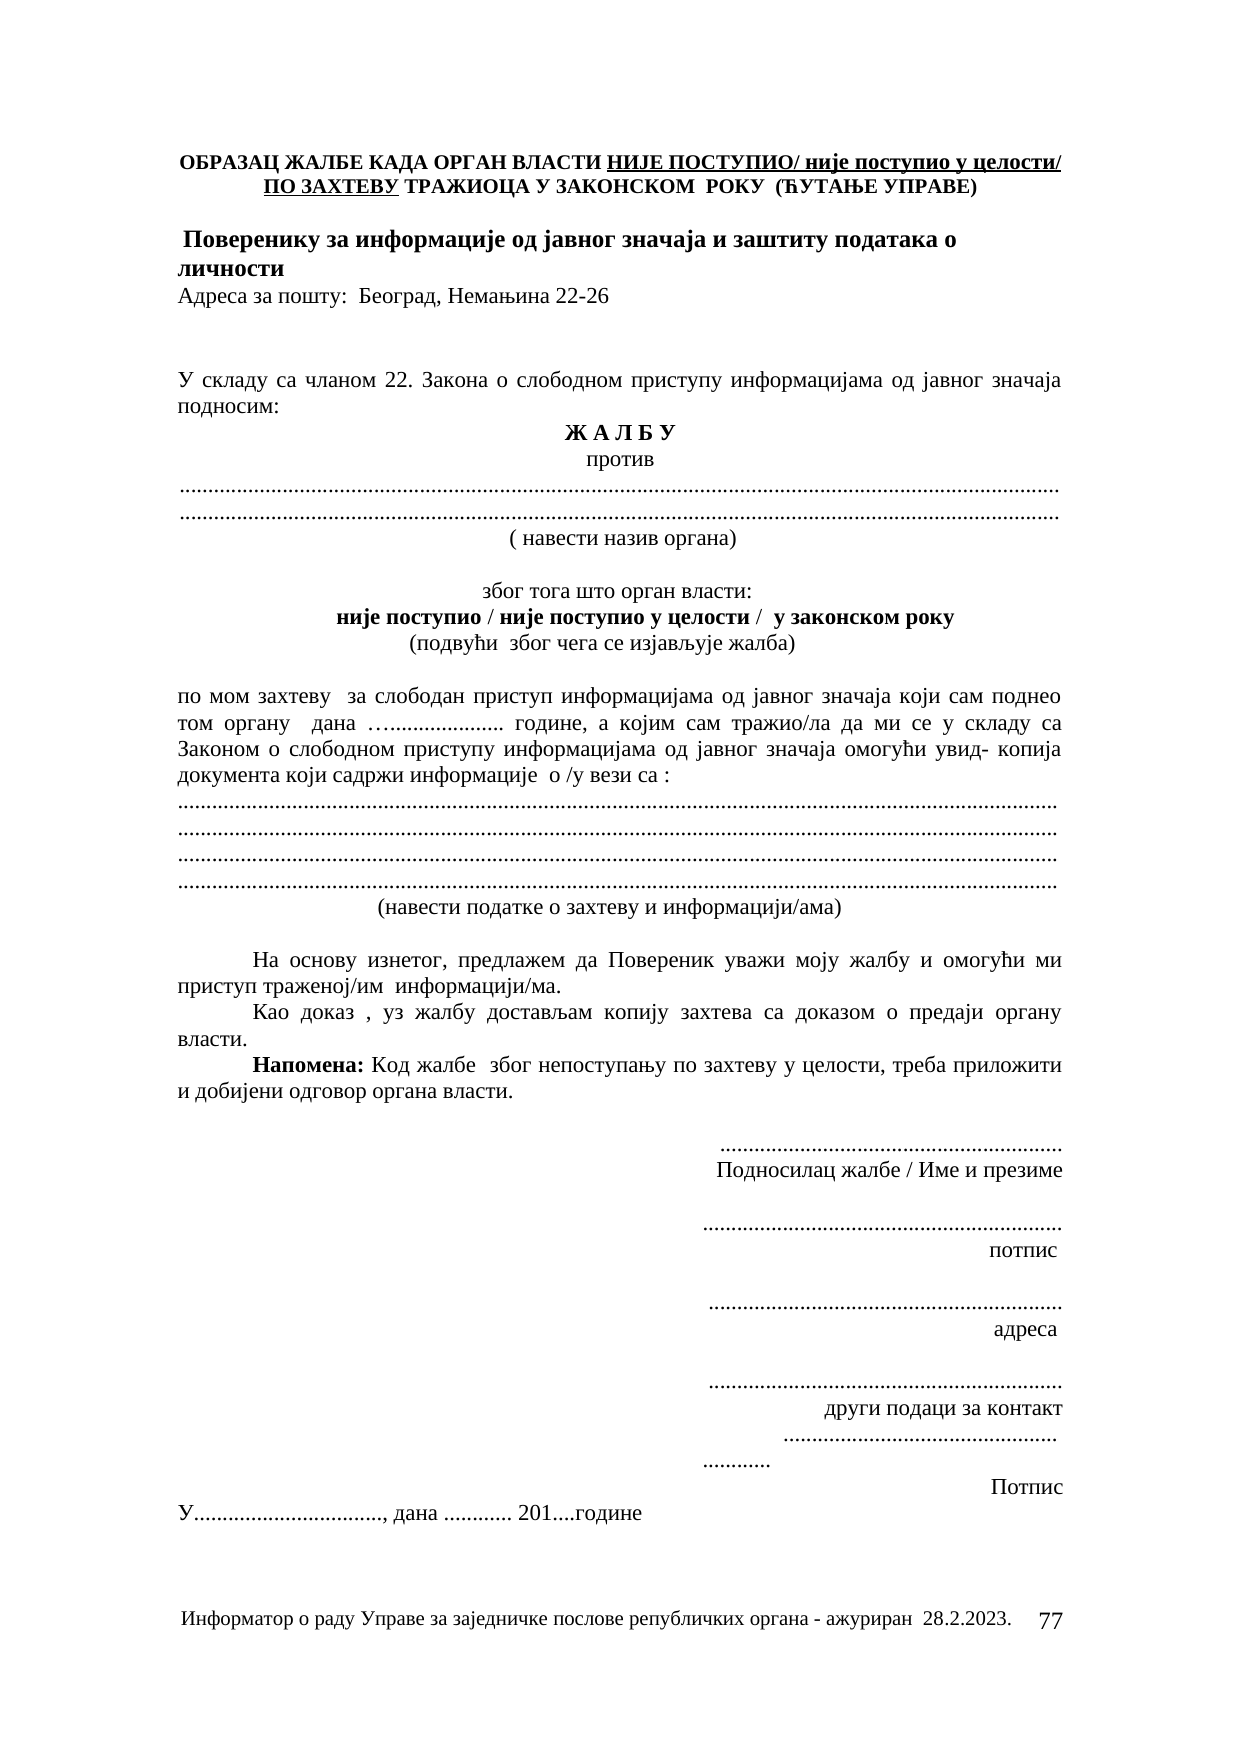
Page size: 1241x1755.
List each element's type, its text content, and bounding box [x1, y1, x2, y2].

text Потпис [702, 1473, 1063, 1499]
text .......................................................................................................................................................... [177, 814, 1063, 840]
text Подносилац жалбе / Име и презиме [702, 1157, 1063, 1183]
text ОБРАЗАЦ ЖАЛБЕ КАДА ОРГАН ВЛАСТИ НИЈЕ ПОСТУПИО/ није поступио у целости/ ПО ЗАХТЕВУ ТРАЖИОЦА У ЗАКОНСКОМ РОКУ (ЋУТАЊЕ УПРАВЕ) [177, 148, 1063, 198]
text ( навести назив органа) [177, 524, 1063, 550]
text по мом захтеву за слободан приступ информацијама од јавног значаја који сам поднео том органу дана ….................... године, а којим сам тражио/ла да ми се у складу са Законом о слободном приступу информацијама од јавног значаја омогући увид- копија документа који садржи информације о /у вези са : [177, 682, 1063, 788]
text На основу изнетог, предлажем да Повереник уважи моју жалбу и омогући ми приступ траженој/им информацији/ма. [177, 946, 1063, 998]
text У................................., дана ............ 201....године [177, 1499, 1063, 1526]
text Као доказ , уз жалбу достављам копију захтева са доказом о предаји органу власти. [177, 998, 1063, 1051]
text (подвући због чега се изјављује жалба) [215, 629, 1063, 656]
text .......................................................................................................................................................... [177, 471, 1063, 498]
text није поступио / није поступио у целости / у законском року [227, 603, 1063, 629]
text ............................................................ [702, 1130, 1063, 1157]
text .............................................................. адреса [302, 1288, 1063, 1341]
text .......................................................................................................................................................... [177, 788, 1063, 814]
text Ж А Л Б У [177, 419, 1063, 445]
text Повереникy за информације од јавног значаја и заштиту података о личности [177, 224, 1063, 282]
text Адреса за пошту: Београд, Немањина 22-26 [177, 282, 1063, 308]
text Напомена: Код жалбе због непоступању по захтеву у целости, треба приложити и добијени одговор органа власти. [177, 1051, 1063, 1104]
text .......................................................................................................................................................... [177, 867, 1063, 893]
text против [177, 445, 1063, 471]
text (навести податке о захтеву и информацији/ама) [177, 893, 1063, 919]
text .......................................................................................................................................................... [177, 498, 1063, 524]
text ............................................................... потпис [702, 1209, 1063, 1262]
text .......................................................................................................................................................... [177, 840, 1063, 867]
text .............................................................. други подаци за контакт [302, 1367, 1063, 1420]
text У складу са чланом 22. Закона о слободном приступу информацијама од јавног значаја подносим: [177, 366, 1063, 419]
text ............................................................ [177, 1420, 1063, 1473]
text због тога што орган власти: [177, 577, 1063, 603]
